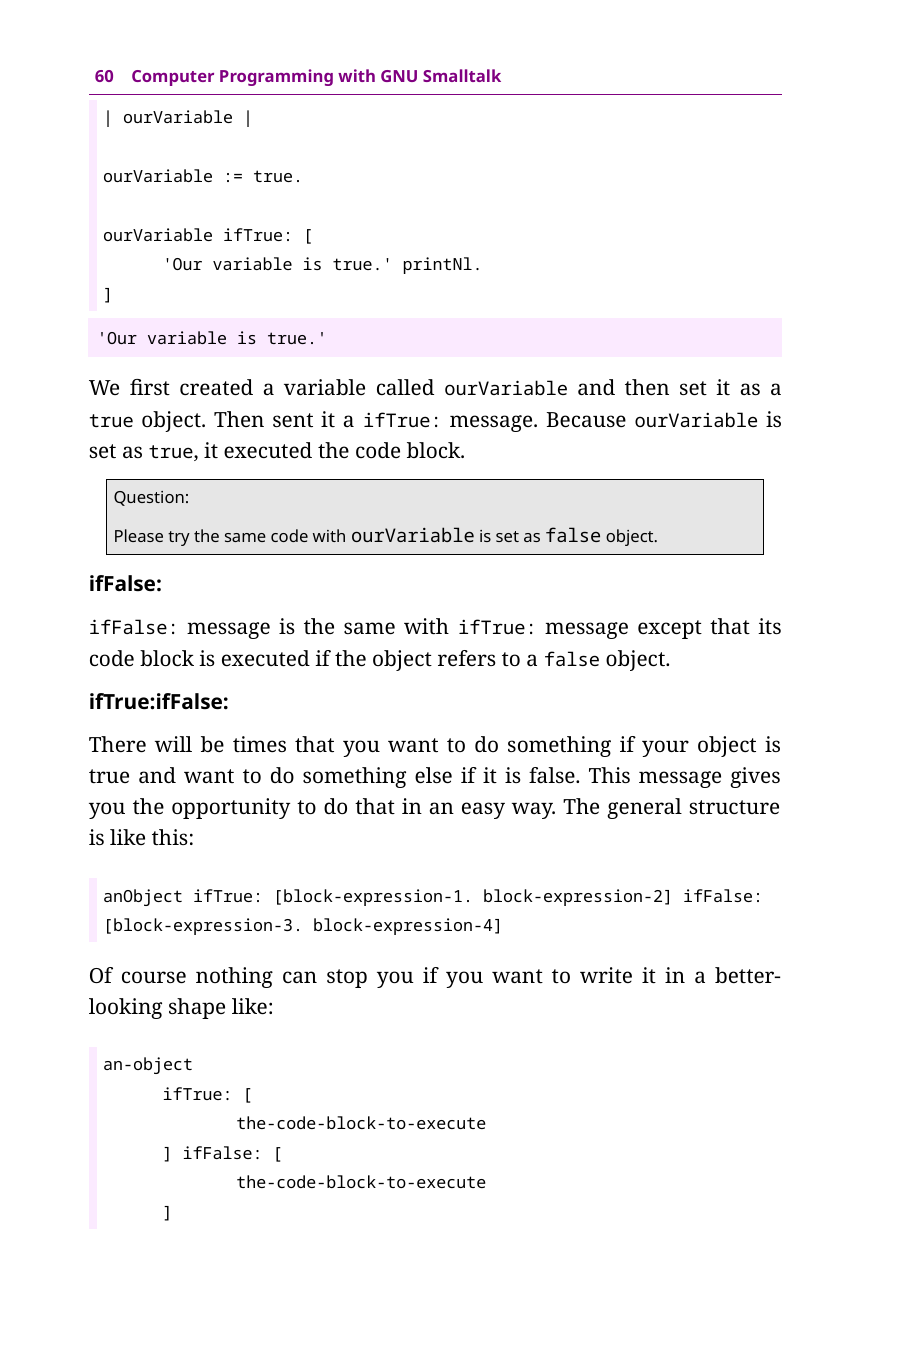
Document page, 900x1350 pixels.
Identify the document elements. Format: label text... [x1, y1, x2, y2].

text There will be times that you want to do something if your object is true and want to do something else if it is false. This message gives you the opportunity to do that in an easy way. The general structure is like this: [88, 730, 782, 852]
text | ourVariable | ourVariable := true. ourVariable ifTrue: [ 'Our variable is true.' printNl. ] [97, 100, 782, 311]
text Please try the same code with ourVariable is set as false object. [107, 516, 763, 554]
text an-object ifTrue: [ the-code-block-to-execute ] ifFalse: [ the-code-block-to-execute ] [97, 1047, 782, 1229]
text anObject ifTrue: [block-expression-1. block-expression-2] ifFalse: [block-expression-3. block-expression-4] [97, 878, 782, 942]
subtitle ifFalse: [88, 569, 782, 598]
text ifFalse: message is the same with ifTrue: message except that its code block is executed if the object refers to a false object. [88, 612, 782, 672]
text We first created a variable called ourVariable and then set it as a true object. Then sent it a ifTrue: message. Because ourVariable is set as true, it executed the code block. [88, 373, 782, 464]
text 'Our variable is true.' [97, 326, 773, 349]
text Of course nothing can stop you if you want to write it in a better-looking shape like: [88, 961, 782, 1021]
text Question: [107, 480, 763, 509]
subtitle ifTrue:ifFalse: [88, 687, 782, 715]
